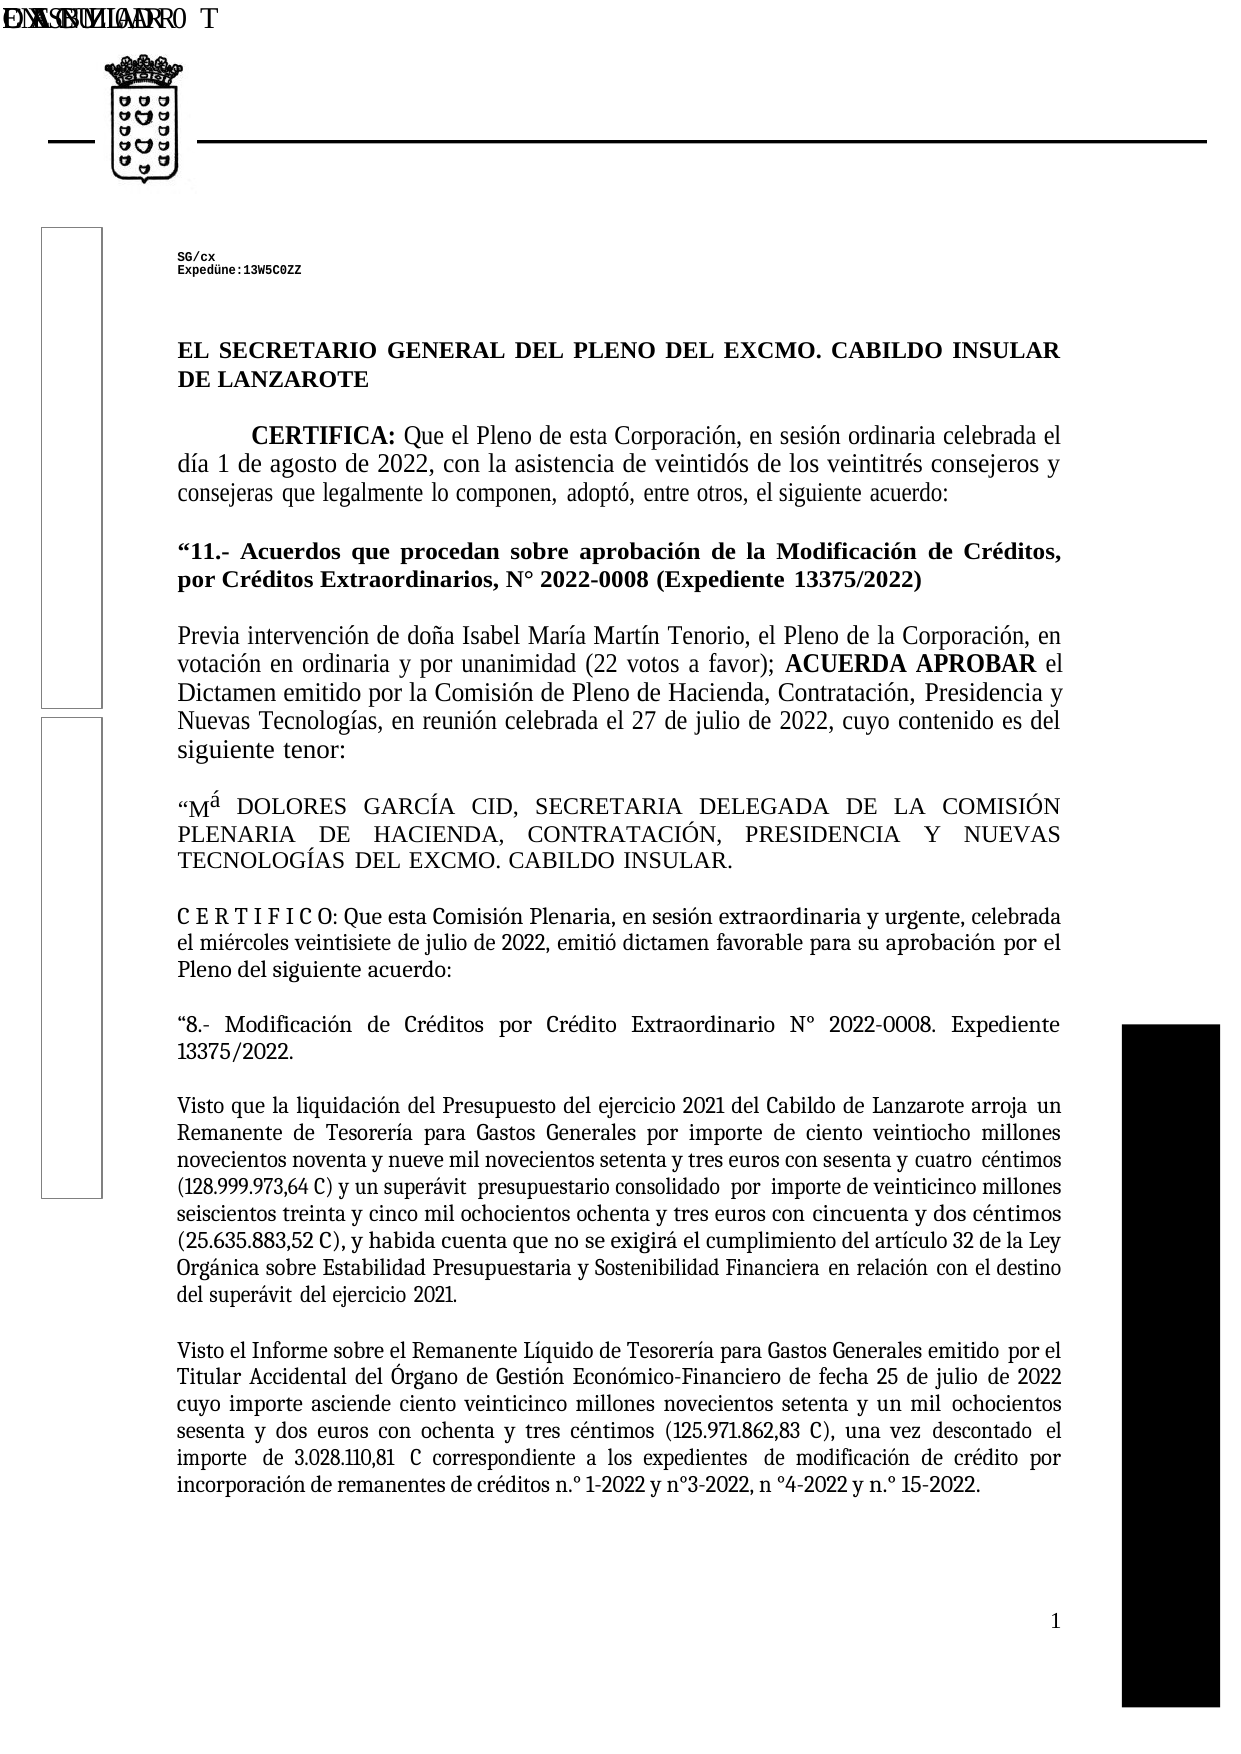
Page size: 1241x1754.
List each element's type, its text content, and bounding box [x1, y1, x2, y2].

text “Má DOLORES GARCÍA CID, SECRETARIA DELEGADA DE LA COMISIÓN PLENARIA DE HACIENDA, CONTRATACIÓN, PRESIDENCIA Y NUEVAS TECNOLOGÍAS DEL EXCMO. CABILDO INSULAR. [177, 786, 1061, 874]
text “8.- Modificación de Créditos por Crédito Extraordinario N° 2022-0008. Expediente 13375/2022. [177, 1011, 1060, 1065]
text Visto el Informe sobre el Remanente Líquido de Tesorería para Gastos Generales emitido por el Titular Accidental del Órgano de Gestión Económico-Financiero de fecha 25 de julio de 2022 cuyo importe asciende ciento veinticinco millones novecientos setenta y un mil ochocientos sesenta y dos euros con ochenta y tres céntimos (125.971.862,83 C), una vez descontado el importe de 3.028.110,81 C correspondiente a los expedientes de modificación de crédito por incorporación de remanentes de créditos n.° 1-2022 y n°3-2022, n °4-2022 y n.° 15-2022. [177, 1337, 1061, 1499]
subtitle Previa intervención de doña Isabel María Martín Tenorio, el Pleno de la Corporación, en votación en ordinaria y por unanimidad (22 votos a favor); ACUERDA APROBAR el Dictamen emitido por la Comisión de Pleno de Hacienda, Contratación, Presidencia y Nuevas Tecnologías, en reunión celebrada el 27 de julio de 2022, cuyo contenido es del siguiente tenor: [177, 622, 1063, 764]
text SG/cx Expedüne:13W5C0ZZ [177, 250, 324, 279]
text “11.- Acuerdos que procedan sobre aprobación de la Modificación de Créditos, por Créditos Extraordinarios, N° 2022-0008 (Expediente 13375/2022) [177, 537, 1062, 593]
picture [95, 38, 197, 194]
text EL SECRETARIO GENERAL DEL PLENO DEL EXCMO. CABILDO INSULAR DE LANZAROTE [177, 336, 1061, 392]
subtitle CERTIFICA: Que el Pleno de esta Corporación, en sesión ordinaria celebrada el día 1 de agosto de 2022, con la asistencia de veintidós de los veintitrés consejeros y consejeras que legalmente lo componen, adoptó, entre otros, el siguiente acuerdo: [177, 422, 1062, 507]
text Visto que la liquidación del Presupuesto del ejercicio 2021 del Cabildo de Lanzarote arroja un Remanente de Tesorería para Gastos Generales por importe de ciento veintiocho millones novecientos noventa y nueve mil novecientos setenta y tres euros con sesenta y cuatro céntimos (128.999.973,64 C) y un superávit presupuestario consolidado por importe de veinticinco millones seiscientos treinta y cinco mil ochocientos ochenta y tres euros con cincuenta y dos céntimos (25.635.883,52 C), y habida cuenta que no se exigirá el cumplimiento del artículo 32 de la Ley Orgánica sobre Estabilidad Presupuestaria y Sostenibilidad Financiera en relación con el destino del superávit del ejercicio 2021. [177, 1092, 1062, 1309]
text C E R T I F I C O: Que esta Comisión Plenaria, en sesión extraordinaria y urgente, celebrada el miércoles veintisiete de julio de 2022, emitió dictamen favorable para su aprobación por el Pleno del siguiente acuerdo: [177, 903, 1061, 984]
